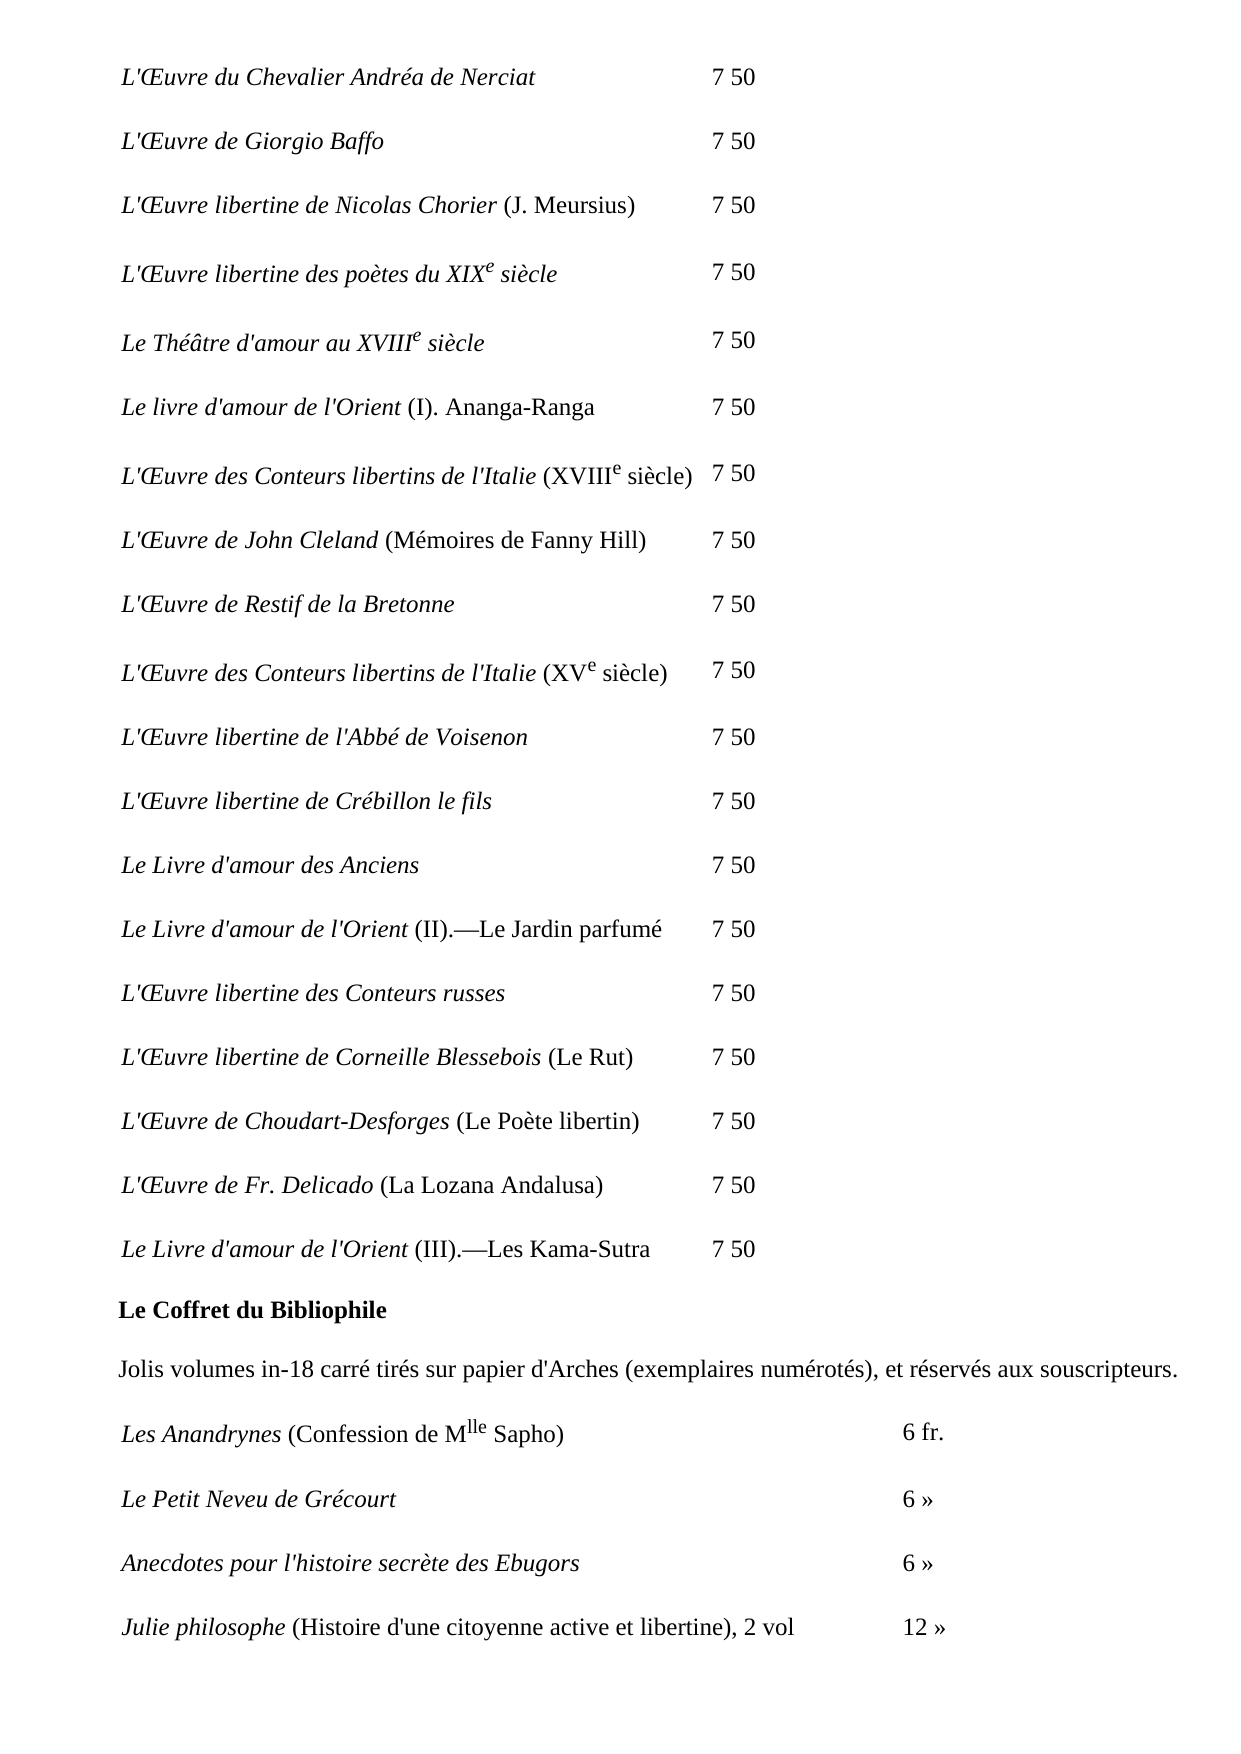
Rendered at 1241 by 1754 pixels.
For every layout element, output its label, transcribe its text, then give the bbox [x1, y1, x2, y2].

table_cell L'Œuvre des Conteurs libertins de l'Italie (XVe siècle) [118, 650, 709, 719]
table_cell L'Œuvre libertine de Crébillon le fils [118, 783, 709, 847]
table_cell 7 50 [709, 911, 768, 975]
table_cell 7 50 [709, 187, 768, 251]
table_cell 7 50 [709, 251, 768, 320]
table_cell L'Œuvre de Restif de la Bretonne [118, 586, 709, 650]
table_cell 7 50 [709, 847, 768, 911]
table_cell L'Œuvre de Giorgio Baffo [118, 123, 709, 187]
table_cell L'Œuvre libertine de Corneille Blessebois (Le Rut) [118, 1039, 709, 1103]
table_cell Le Livre d'amour des Anciens [118, 847, 709, 911]
table_cell Le livre d'amour de l'Orient (I). Ananga-Ranga [118, 389, 709, 453]
table_cell L'Œuvre de Fr. Delicado (La Lozana Andalusa) [118, 1167, 709, 1231]
text Jolis volumes in-18 carré tirés sur papier d'Arches (exemplaires numérotés), et réservés aux souscripteurs. [118, 1354, 1181, 1382]
table_header Les Anandrynes (Confession de Mlle Sapho) [118, 1412, 899, 1481]
table_cell Le Théâtre d'amour au XVIIIe siècle [118, 320, 709, 389]
table_cell 7 50 [709, 586, 768, 650]
table_cell L'Œuvre des Conteurs libertins de l'Italie (XVIIIe siècle) [118, 453, 709, 522]
table_cell L'Œuvre libertine des poètes du XIXe siècle [118, 251, 709, 320]
table_cell L'Œuvre de John Cleland (Mémoires de Fanny Hill) [118, 522, 709, 586]
table_cell Le Petit Neveu de Grécourt [118, 1481, 899, 1545]
table_cell 7 50 [709, 453, 768, 522]
table_cell 7 50 [709, 1103, 768, 1167]
table_cell 7 50 [709, 719, 768, 783]
table_cell 7 50 [709, 1167, 768, 1231]
table_cell Anecdotes pour l'histoire secrète des Ebugors [118, 1545, 899, 1609]
table_header 6 fr. [900, 1412, 957, 1481]
table_cell L'Œuvre de Choudart-Desforges (Le Poète libertin) [118, 1103, 709, 1167]
table_cell L'Œuvre du Chevalier Andréa de Nerciat [118, 59, 709, 123]
table_cell 7 50 [709, 123, 768, 187]
table_cell 12 » [900, 1609, 957, 1673]
table_cell Julie philosophe (Histoire d'une citoyenne active et libertine), 2 vol [118, 1609, 899, 1673]
table_cell Le Livre d'amour de l'Orient (II).—Le Jardin parfumé [118, 911, 709, 975]
table_cell 7 50 [709, 59, 768, 123]
table_cell L'Œuvre libertine de Nicolas Chorier (J. Meursius) [118, 187, 709, 251]
table_cell 7 50 [709, 783, 768, 847]
table_cell 7 50 [709, 522, 768, 586]
table_cell Le Livre d'amour de l'Orient (III).—Les Kama-Sutra [118, 1231, 709, 1295]
table_cell 7 50 [709, 1231, 768, 1295]
table_cell 6 » [900, 1481, 957, 1545]
table_cell 6 » [900, 1545, 957, 1609]
text Le Coffret du Bibliophile [118, 1295, 1181, 1324]
table_cell 7 50 [709, 320, 768, 389]
table_cell 7 50 [709, 975, 768, 1039]
table_cell 7 50 [709, 389, 768, 453]
table_cell L'Œuvre libertine de l'Abbé de Voisenon [118, 719, 709, 783]
table_cell 7 50 [709, 650, 768, 719]
table_cell L'Œuvre libertine des Conteurs russes [118, 975, 709, 1039]
table_cell 7 50 [709, 1039, 768, 1103]
